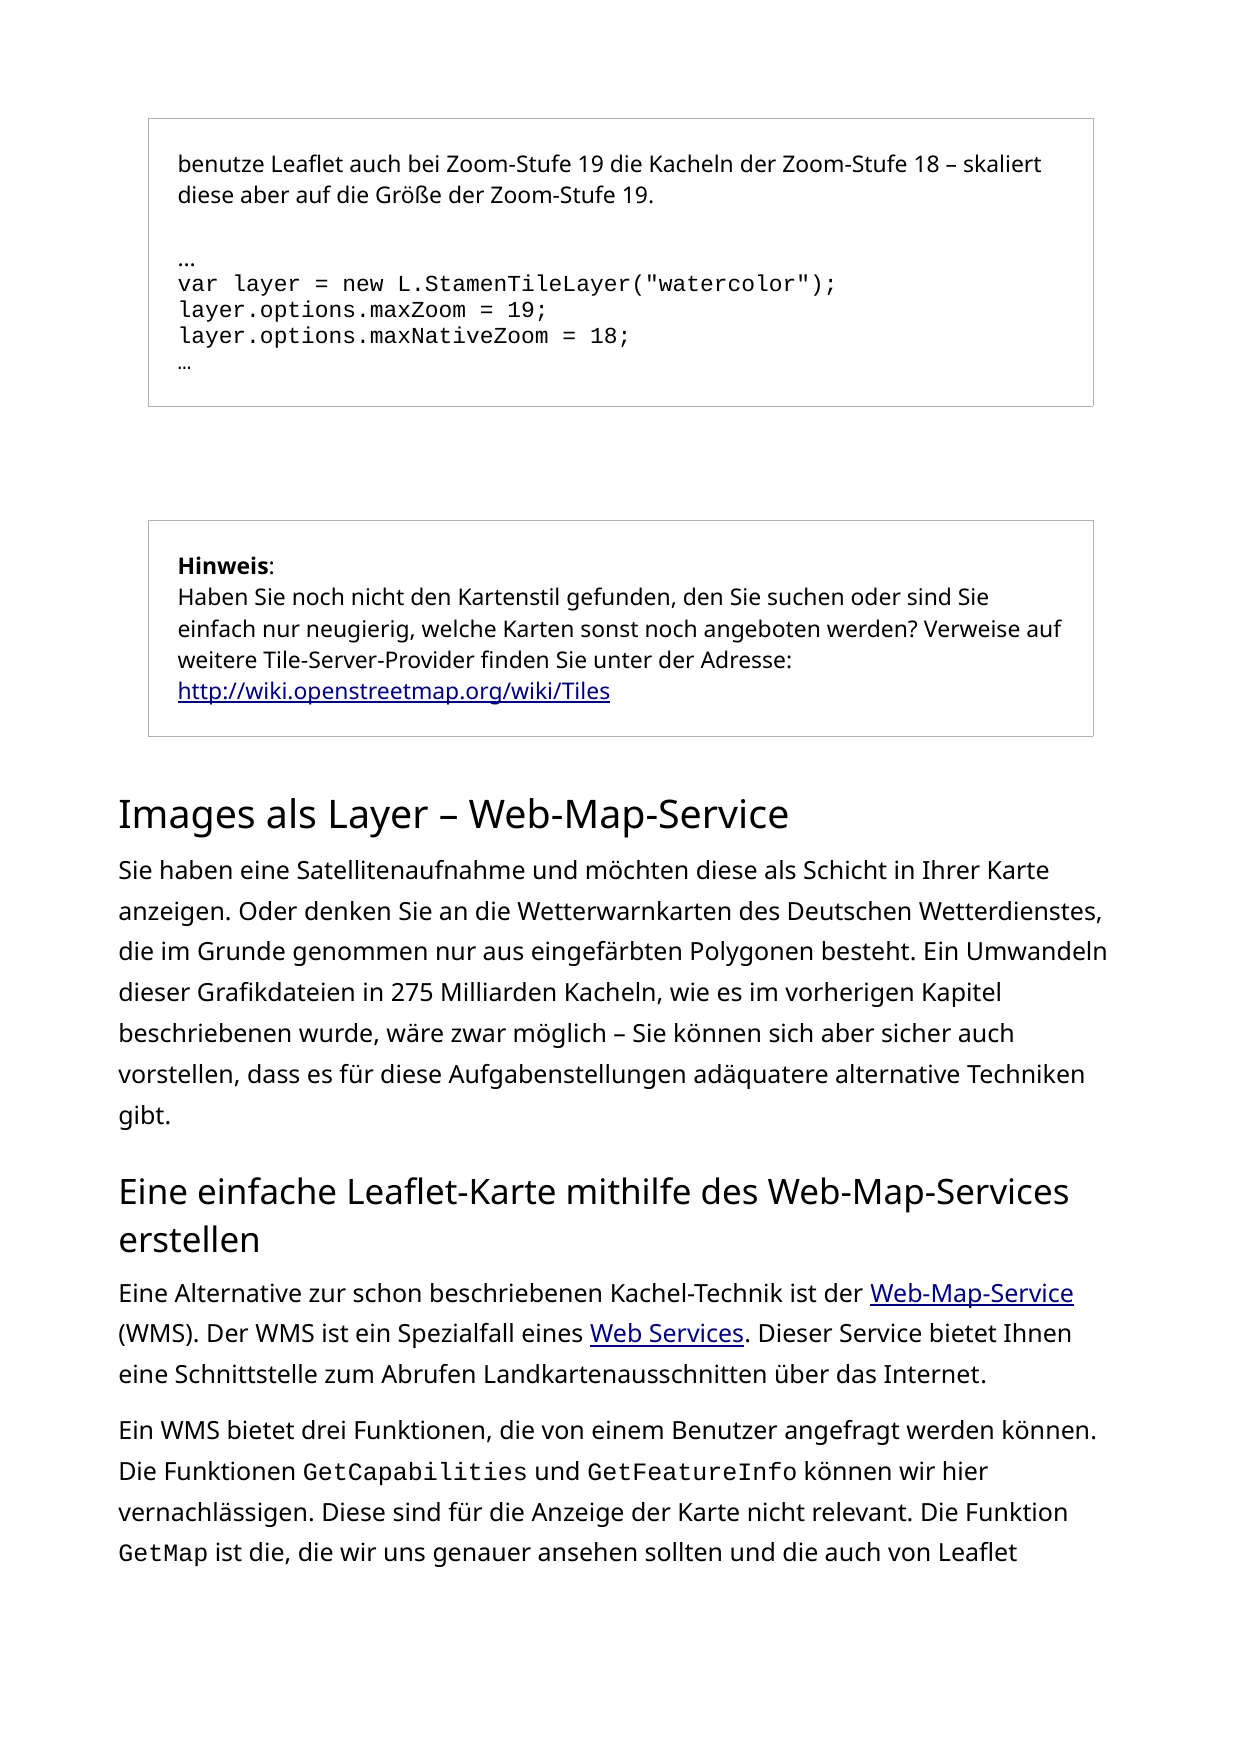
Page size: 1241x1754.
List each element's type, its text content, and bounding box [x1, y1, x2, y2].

text Hinweis: Haben Sie noch nicht den Kartenstil gefunden, den Sie suchen oder sind Sie einfach nur neugierig, welche Karten sonst noch angeboten werden? Verweise auf weitere Tile-Server-Provider finden Sie unter der Adresse: http://wiki.openstreetmap.org/wiki/Tiles [149, 521, 1093, 736]
text Eine Alternative zur schon beschriebenen Kachel-Technik ist der Web-Map-Service (WMS). Der WMS ist ein Spezialfall eines Web Services. Dieser Service bietet Ihnen eine Schnittstelle zum Abrufen Landkartenausschnitten über das Internet. [118, 1275, 1122, 1391]
text Sie haben eine Satellitenaufnahme und möchten diese als Schicht in Ihrer Karte anzeigen. Oder denken Sie an die Wetterwarnkarten des Deutschen Wetterdienstes, die im Grunde genommen nur aus eingefärbten Polygonen besteht. Ein Umwandeln dieser Grafikdateien in 275 Milliarden Kacheln, wie es im vorherigen Kapitel beschriebenen wurde, wäre zwar möglich – Sie können sich aber sicher auch vorstellen, dass es für diese Aufgabenstellungen adäquatere alternative Techniken gibt. [118, 852, 1122, 1131]
text benutze Leaflet auch bei Zoom-Stufe 19 die Kacheln der Zoom-Stufe 18 – skaliert diese aber auf die Größe der Zoom-Stufe 19. … var layer = new L.StamenTileLayer("watercolor"); layer.options.maxZoom = 19; layer.options.maxNativeZoom = 18; … [149, 119, 1093, 406]
subtitle Images als Layer – Web-Map-Service [118, 786, 1122, 840]
subtitle Eine einfache Leaflet-Karte mithilfe des Web-Map-Services erstellen [118, 1167, 1122, 1263]
text Ein WMS bietet drei Funktionen, die von einem Benutzer angefragt werden können. Die Funktionen GetCapabilities und GetFeatureInfo können wir hier vernachlässigen. Diese sind für die Anzeige der Karte nicht relevant. Die Funktion GetMap ist die, die wir uns genauer ansehen sollten und die auch von Leaflet [118, 1412, 1122, 1569]
